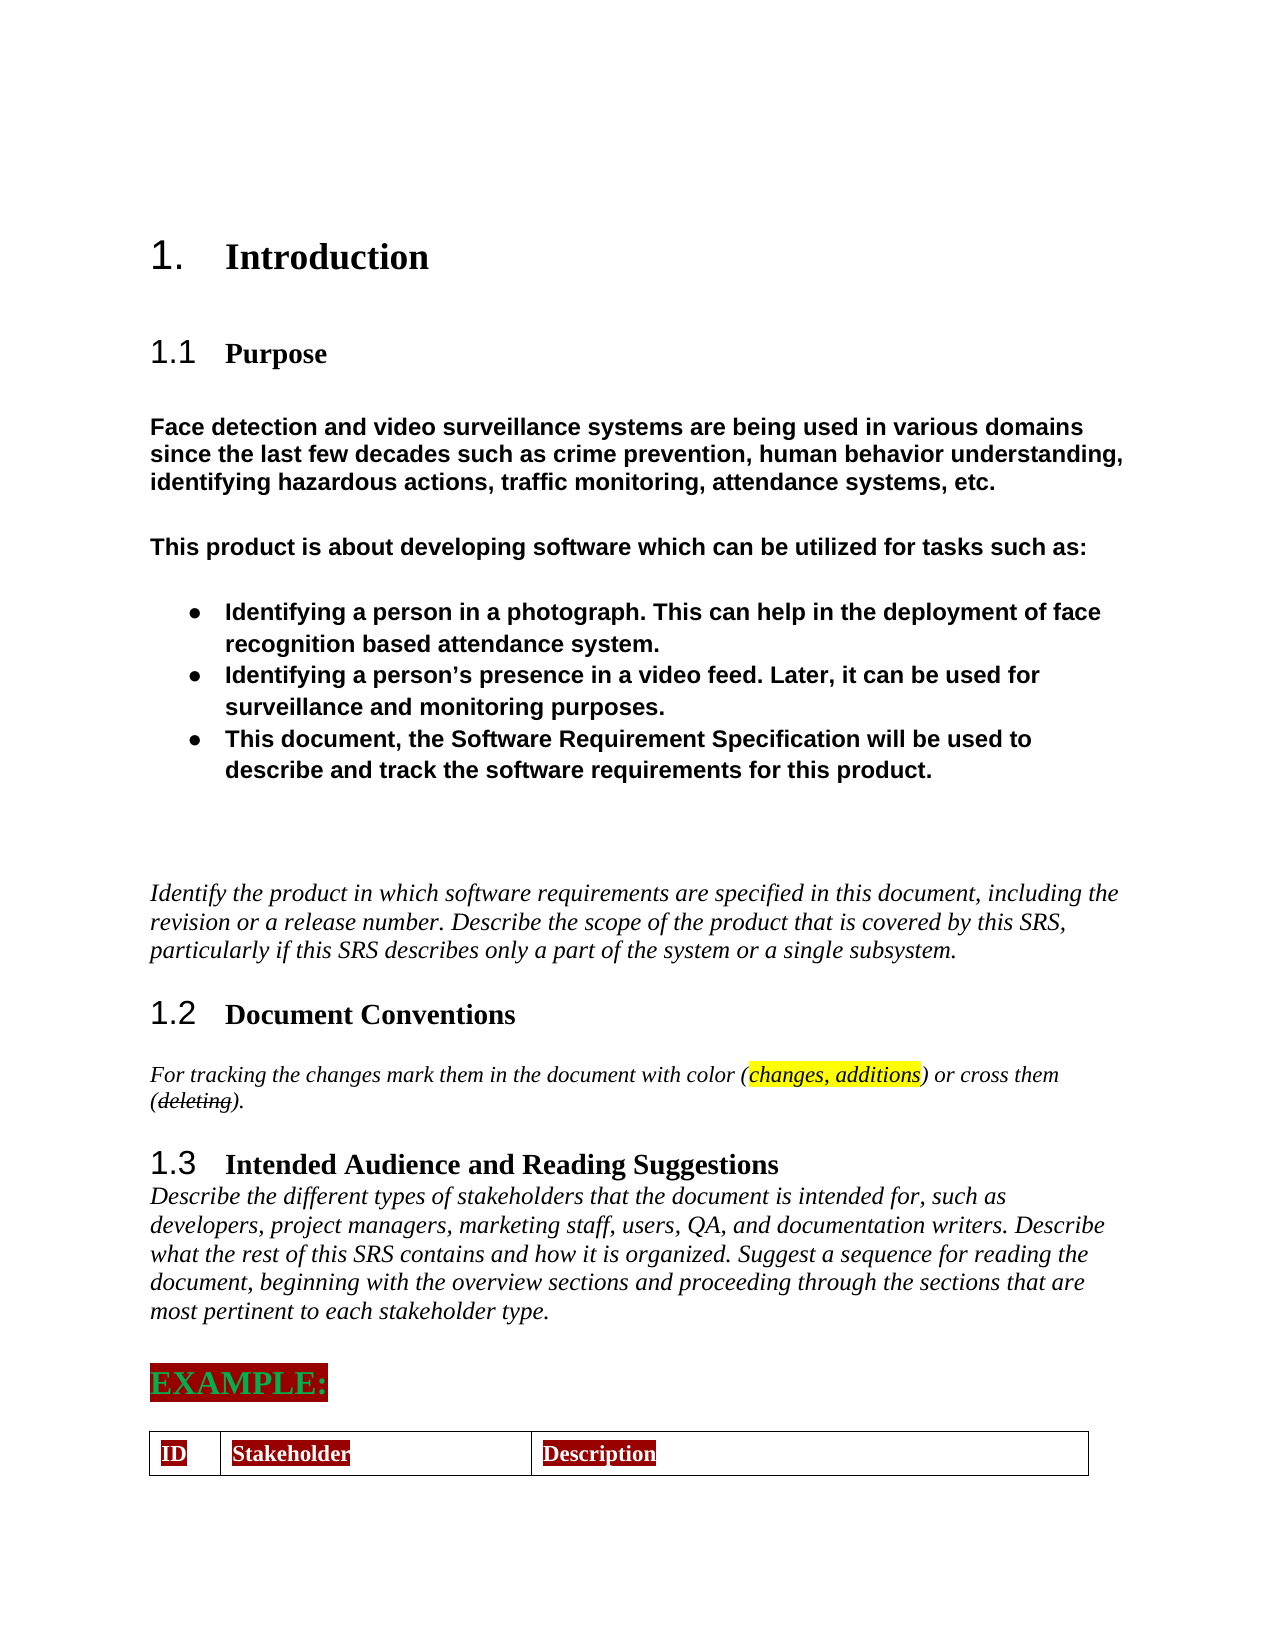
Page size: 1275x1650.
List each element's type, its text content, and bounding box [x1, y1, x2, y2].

subtitle Intended Audience and Reading Suggestions [150, 1143, 1125, 1181]
subtitle Describe the different types of stakeholders that the document is intended for, such as developers, project managers, marketing staff, users, QA, and documentation writers. Describe what the rest of this SRS contains and how it is organized. Suggest a sequence for reading the document, beginning with the overview sections and proceeding through the sections that are most pertinent to each stakeholder type. EXAMPLE: [150, 1181, 1125, 1402]
text For tracking the changes mark them in the document with color (changes, additions) or cross them (deleting). [150, 1061, 1125, 1114]
subtitle Introduction [150, 230, 1125, 278]
table_header ID [150, 1432, 220, 1474]
table_header Stakeholder [221, 1432, 531, 1474]
text This product is about developing software which can be utilized for tasks such as: [150, 533, 1125, 560]
list Identifying a person’s presence in a video feed. Later, it can be used for surveillance and monitoring purposes. [187, 661, 1125, 720]
list Identifying a person in a photograph. This can help in the deployment of face recognition based attendance system. [187, 598, 1125, 657]
subtitle Purpose [150, 332, 1125, 371]
subtitle Document Conventions [150, 993, 1125, 1032]
text Face detection and video surveillance systems are being used in various domains since the last few decades such as crime prevention, human behavior understanding, identifying hazardous actions, traffic monitoring, attendance systems, etc. [150, 412, 1125, 495]
table_header Description [532, 1432, 1088, 1474]
text Identify the product in which software requirements are specified in this document, including the revision or a release number. Describe the scope of the product that is covered by this SRS, particularly if this SRS describes only a part of the system or a single subsystem. [150, 878, 1125, 964]
list This document, the Software Requirement Specification will be used to describe and track the software requirements for this product. [187, 724, 1125, 784]
